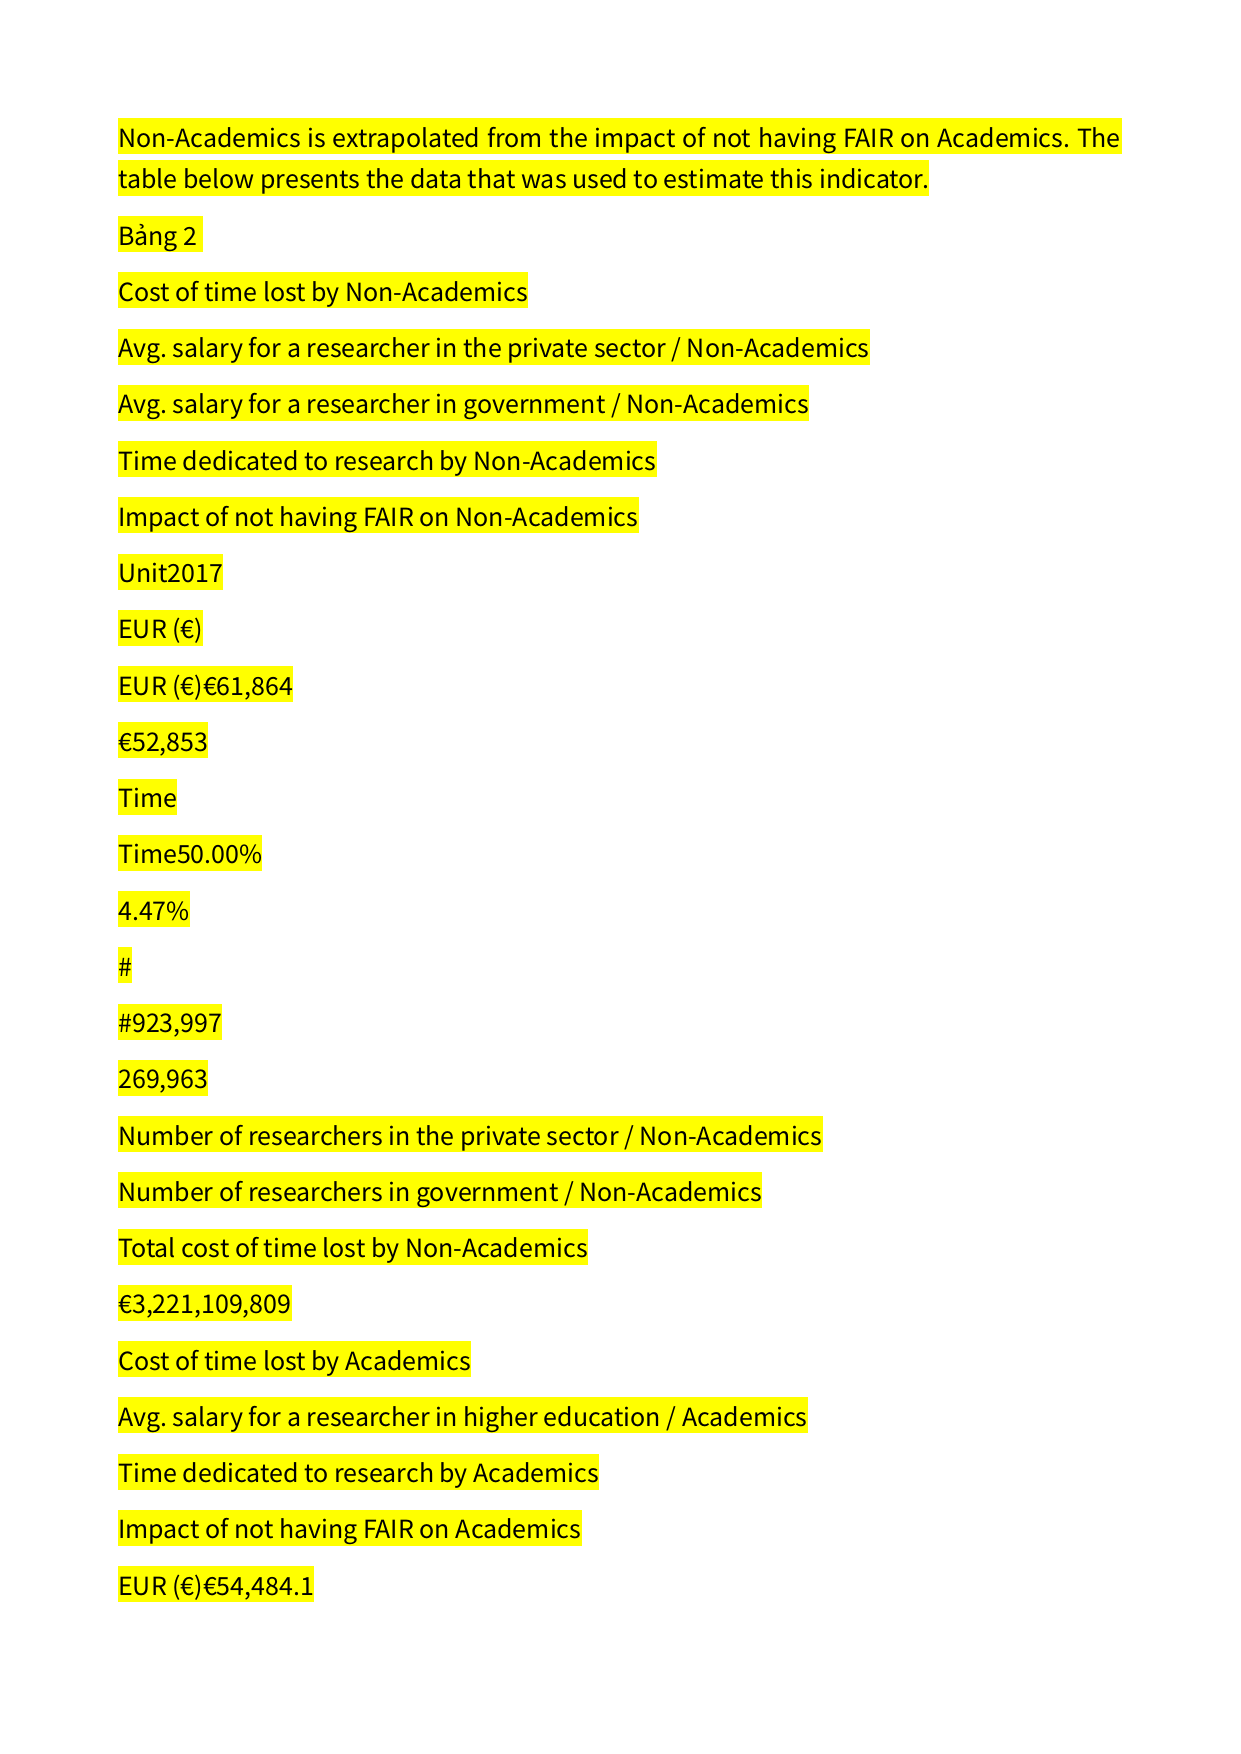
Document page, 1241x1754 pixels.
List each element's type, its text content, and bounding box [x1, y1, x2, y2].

text €3,221,109,809 [118, 1285, 1122, 1321]
text Cost of time lost by Non-Academics [118, 272, 1122, 308]
text Unit2017 [118, 553, 1122, 590]
text Time dedicated to research by Academics [118, 1453, 1122, 1490]
text EUR (€)€54,484.1 [118, 1566, 1122, 1602]
text EUR (€) [118, 610, 1122, 646]
text Avg. salary for a researcher in higher education / Academics [118, 1397, 1122, 1433]
text #923,997 [118, 1003, 1122, 1040]
text 4.47% [118, 891, 1122, 927]
text €52,853 [118, 722, 1122, 758]
text EUR (€)€61,864 [118, 666, 1122, 702]
text Number of researchers in government / Non-Academics [118, 1172, 1122, 1208]
text # [118, 947, 1122, 983]
text Time dedicated to research by Non-Academics [118, 441, 1122, 477]
text Avg. salary for a researcher in government / Non-Academics [118, 385, 1122, 421]
text Non-Academics is extrapolated from the impact of not having FAIR on Academics. The table below presents the data that was used to estimate this indicator. [118, 118, 1122, 196]
text Total cost of time lost by Non-Academics [118, 1228, 1122, 1265]
text Impact of not having FAIR on Academics [118, 1510, 1122, 1546]
text Time [118, 778, 1122, 815]
text Impact of not having FAIR on Non-Academics [118, 497, 1122, 533]
text 269,963 [118, 1060, 1122, 1096]
text Avg. salary for a researcher in the private sector / Non-Academics [118, 328, 1122, 365]
text Time50.00% [118, 835, 1122, 871]
text Number of researchers in the private sector / Non-Academics [118, 1116, 1122, 1152]
text Cost of time lost by Academics [118, 1341, 1122, 1377]
text Bảng 2 [118, 216, 1122, 252]
